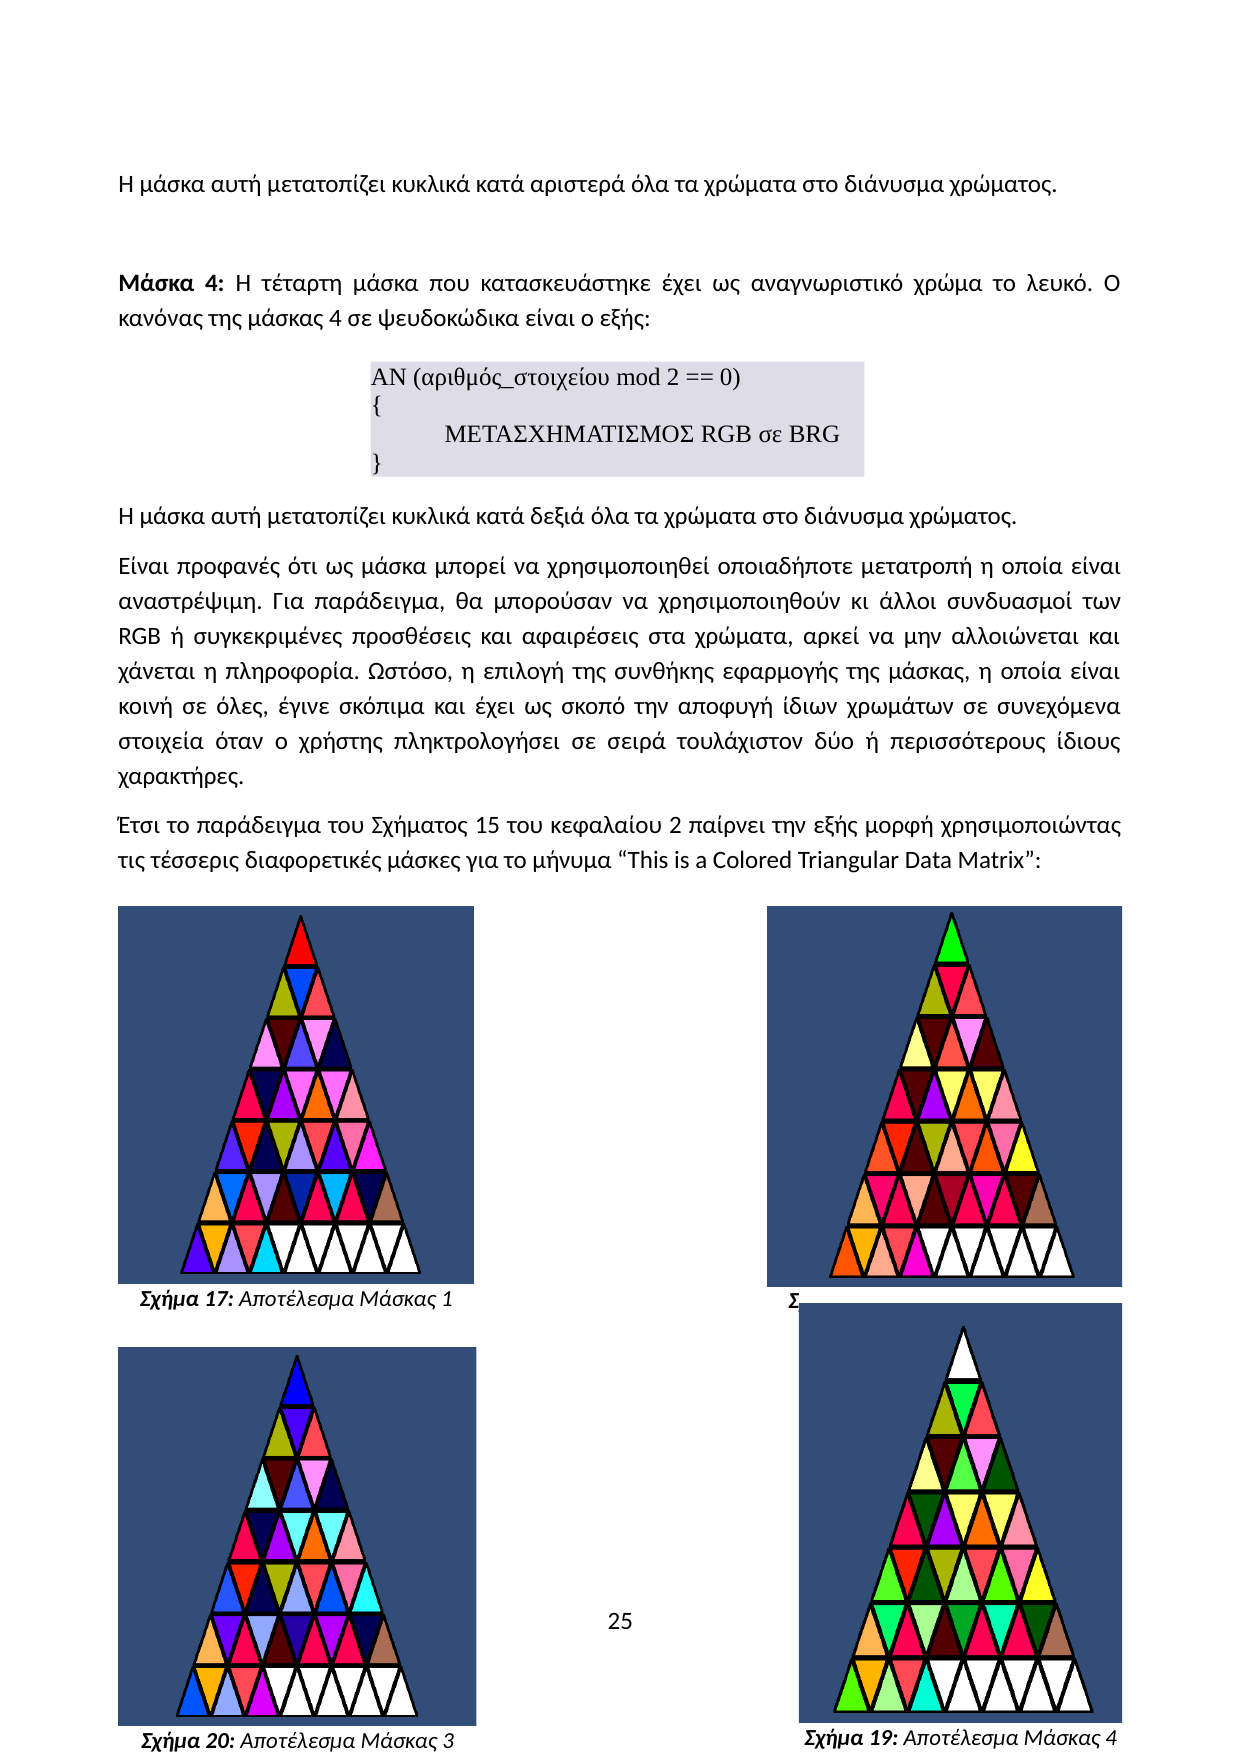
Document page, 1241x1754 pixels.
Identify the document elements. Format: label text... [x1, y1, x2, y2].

text Έτσι το παράδειγμα του Σχήματος 15 του κεφαλαίου 2 παίρνει την εξής μορφή χρησιμοποιώντας τις τέσσερις διαφορετικές μάσκες για το μήνυμα “This is a Colored Triangular Data Matrix”: [118, 809, 1122, 875]
text Σχήμα 17: Αποτέλεσμα Μάσκας 1 [118, 1284, 474, 1312]
text Μάσκα 4: Η τέταρτη μάσκα που κατασκευάστηκε έχει ως αναγνωριστικό χρώμα το λευκό. Ο κανόνας της μάσκας 4 σε ψευδοκώδικα είναι ο εξής: [118, 267, 1122, 332]
text Η μάσκα αυτή μετατοπίζει κυκλικά κατά αριστερά όλα τα χρώματα στο διάνυσμα χρώματος. [118, 168, 1122, 198]
picture [767, 906, 1123, 1287]
text Είναι προφανές ότι ως μάσκα μπορεί να χρησιμοποιηθεί οποιαδήποτε μετατροπή η οποία είναι αναστρέψιμη. Για παράδειγμα, θα μπορούσαν να χρησιμοποιηθούν κι άλλοι συνδυασμοί των RGB ή συγκεκριμένες προσθέσεις και αφαιρέσεις στα χρώματα, αρκεί να μην αλλοιώνεται και χάνεται η πληροφορία. Ωστόσο, η επιλογή της συνθήκης εφαρμογής της μάσκας, η οποία είναι κοινή σε όλες, έγινε σκόπιμα και έχει ως σκοπό την αποφυγή ίδιων χρωμάτων σε συνεχόμενα στοιχεία όταν ο χρήστης πληκτρολογήσει σε σειρά τουλάχιστον δύο ή περισσότερους ίδιους χαρακτήρες. [118, 550, 1122, 790]
picture [118, 906, 474, 1284]
picture [118, 1347, 477, 1726]
text Σχήμα 18: Αποτέλεσμα Μάσκας 2 [767, 1287, 1122, 1314]
picture [798, 1303, 1123, 1723]
text Σχήμα 19: Αποτέλεσμα Μάσκας 3 [118, 1726, 476, 1754]
text Η μάσκα αυτή μετατοπίζει κυκλικά κατά δεξιά όλα τα χρώματα στο διάνυσμα χρώματος. [118, 500, 1122, 531]
text Σχήμα 20: Αποτέλεσμα Μάσκας 4 [799, 1723, 1122, 1751]
